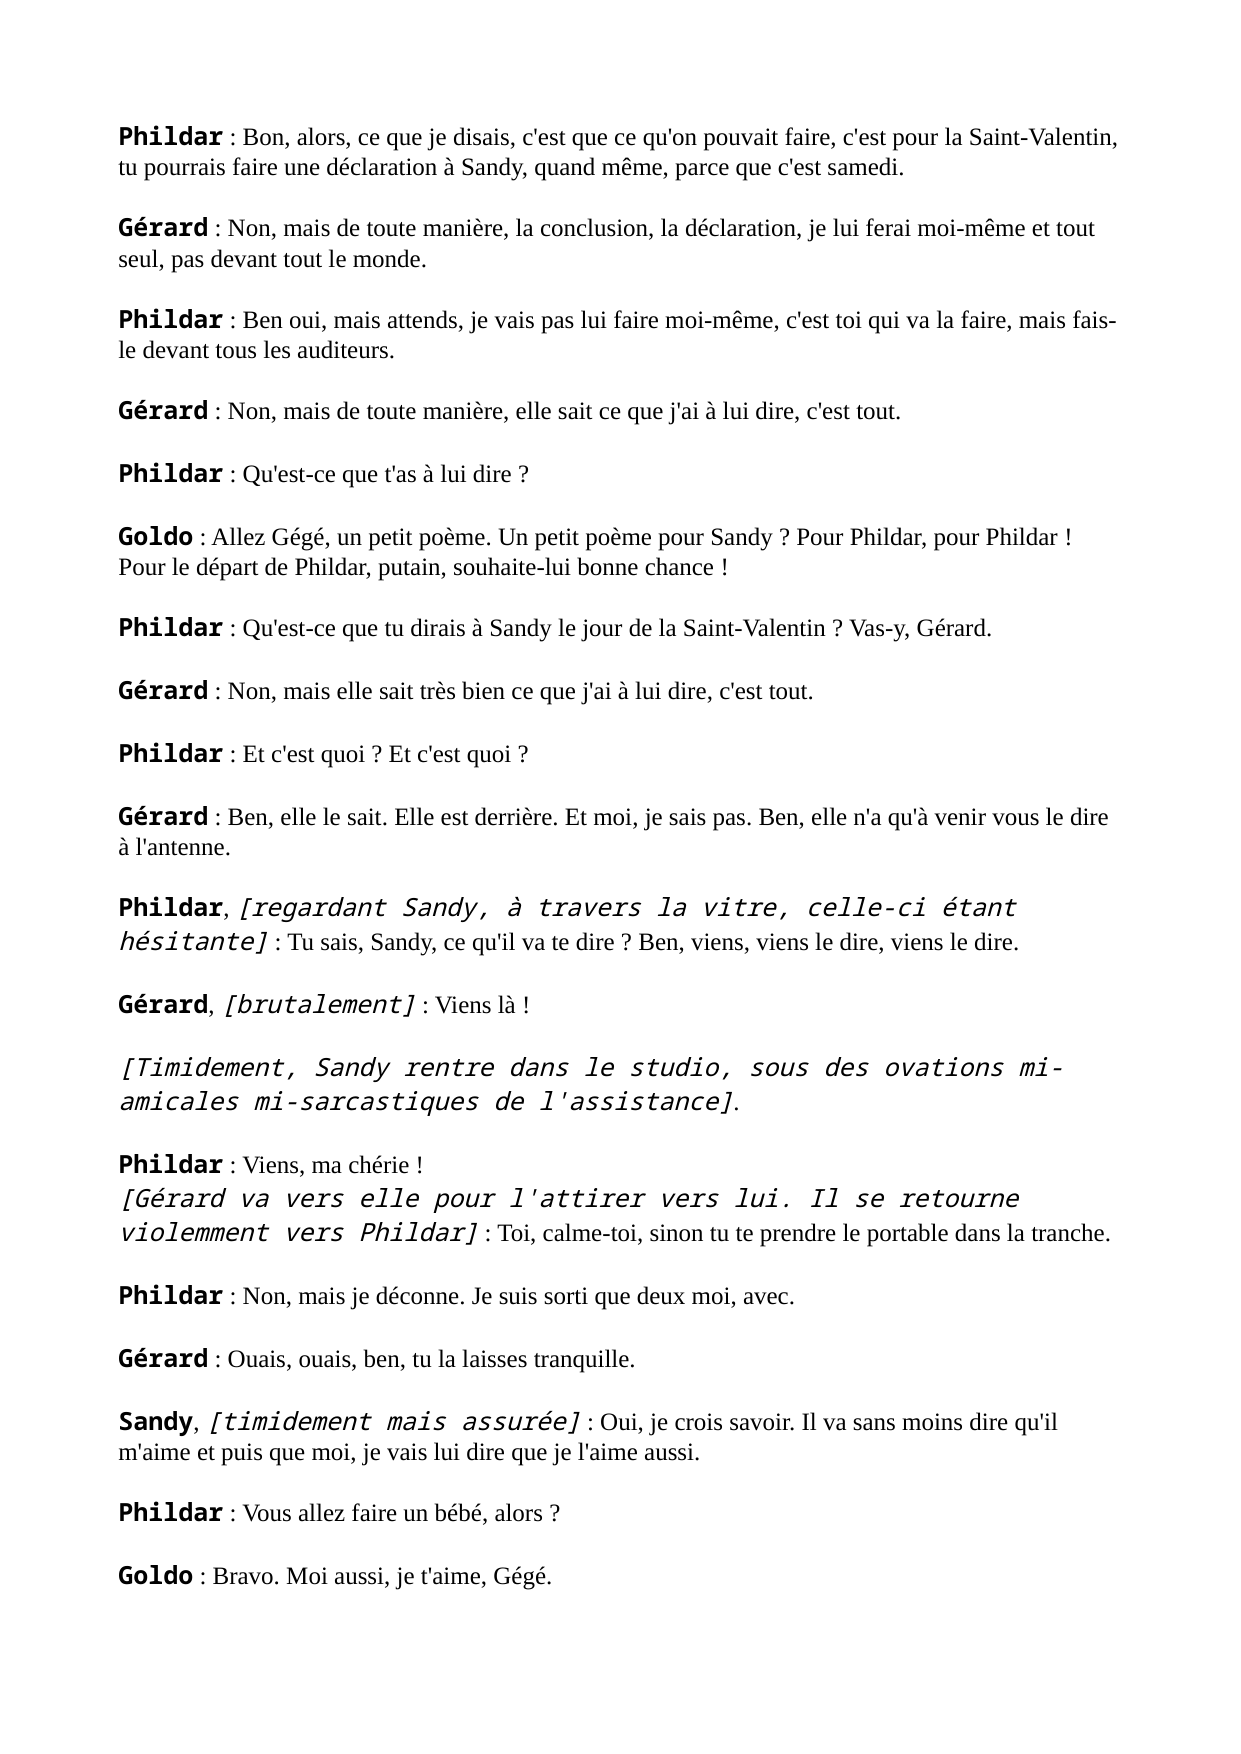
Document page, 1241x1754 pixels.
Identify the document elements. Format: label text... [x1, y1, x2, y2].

text Phildar : Viens, ma chérie ! [118, 1147, 1122, 1181]
text Gérard : Ben, elle le sait. Elle est derrière. Et moi, je sais pas. Ben, elle n'a qu'à venir vous le dire à l'antenne. [118, 798, 1122, 861]
text Goldo : Allez Gégé, un petit poème. Un petit poème pour Sandy ? Pour Phildar, pour Phildar ! Pour le départ de Phildar, putain, souhaite-lui bonne chance ! [118, 518, 1122, 581]
text Phildar : Qu'est-ce que t'as à lui dire ? [118, 456, 1122, 490]
text Phildar : Non, mais je déconne. Je suis sorti que deux moi, avec. [118, 1277, 1122, 1312]
text Phildar : Qu'est-ce que tu dirais à Sandy le jour de la Saint-Valentin ? Vas-y, Gérard. [118, 610, 1122, 644]
text Gérard : Ouais, ouais, ben, tu la laisses tranquille. [118, 1340, 1122, 1374]
text Sandy, [timidement mais assurée] : Oui, je crois savoir. Il va sans moins dire qu'il m'aime et puis que moi, je vais lui dire que je l'aime aussi. [118, 1403, 1122, 1466]
text [Gérard va vers elle pour l'attirer vers lui. Il se retourne violemment vers Phildar] : Toi, calme-toi, sinon tu te prendre le portable dans la tranche. [118, 1181, 1122, 1249]
text Gérard : Non, mais de toute manière, la conclusion, la déclaration, je lui ferai moi-même et tout seul, pas devant tout le monde. [118, 210, 1122, 272]
text Gérard, [brutalement] : Viens là ! [118, 987, 1122, 1021]
text Phildar : Bon, alors, ce que je disais, c'est que ce qu'on pouvait faire, c'est pour la Saint-Valentin, tu pourrais faire une déclaration à Sandy, quand même, parce que c'est samedi. [118, 118, 1122, 181]
text Phildar : Ben oui, mais attends, je vais pas lui faire moi-même, c'est toi qui va la faire, mais fais-le devant tous les auditeurs. [118, 301, 1122, 364]
text [Timidement, Sandy rentre dans le studio, sous des ovations mi-amicales mi-sarcastiques de l'assistance]. [118, 1050, 1122, 1118]
text Gérard : Non, mais elle sait très bien ce que j'ai à lui dire, c'est tout. [118, 673, 1122, 707]
text Goldo : Bravo. Moi aussi, je t'aime, Gégé. [118, 1557, 1122, 1592]
text Phildar : Et c'est quoi ? Et c'est quoi ? [118, 736, 1122, 770]
text Gérard : Non, mais de toute manière, elle sait ce que j'ai à lui dire, c'est tout. [118, 393, 1122, 427]
text Phildar, [regardant Sandy, à travers la vitre, celle-ci étant hésitante] : Tu sais, Sandy, ce qu'il va te dire ? Ben, viens, viens le dire, viens le dire. [118, 890, 1122, 958]
text Phildar : Vous allez faire un bébé, alors ? [118, 1495, 1122, 1529]
